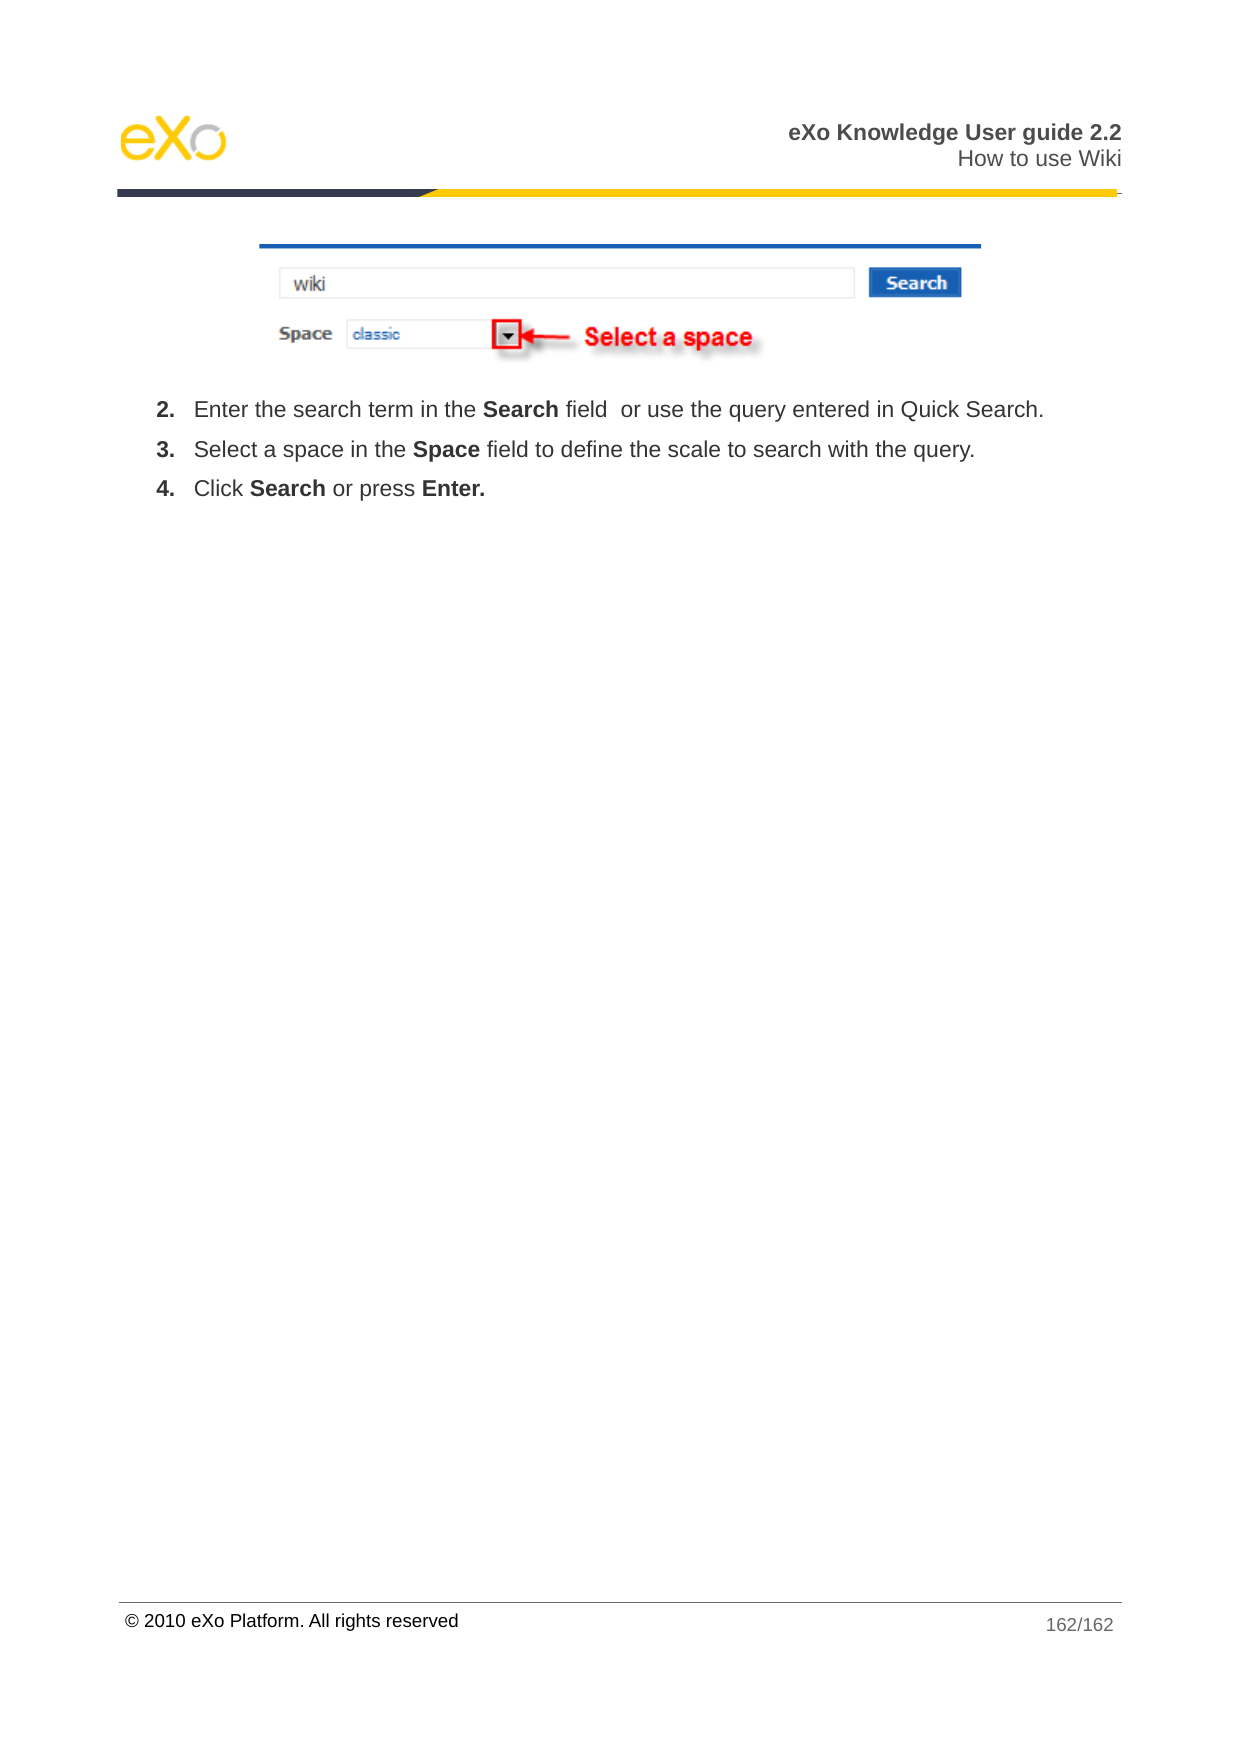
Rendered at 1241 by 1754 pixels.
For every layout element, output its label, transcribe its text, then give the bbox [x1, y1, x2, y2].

picture [117, 189, 1118, 197]
picture [259, 244, 982, 376]
list Select a space in the Space field to define the scale to search with the query. [156, 436, 1122, 462]
list Click Search or press Enter. [156, 475, 1122, 502]
picture [120, 115, 227, 161]
list Enter the search term in the Search field or use the query entered in Quick Search. [156, 223, 1122, 423]
